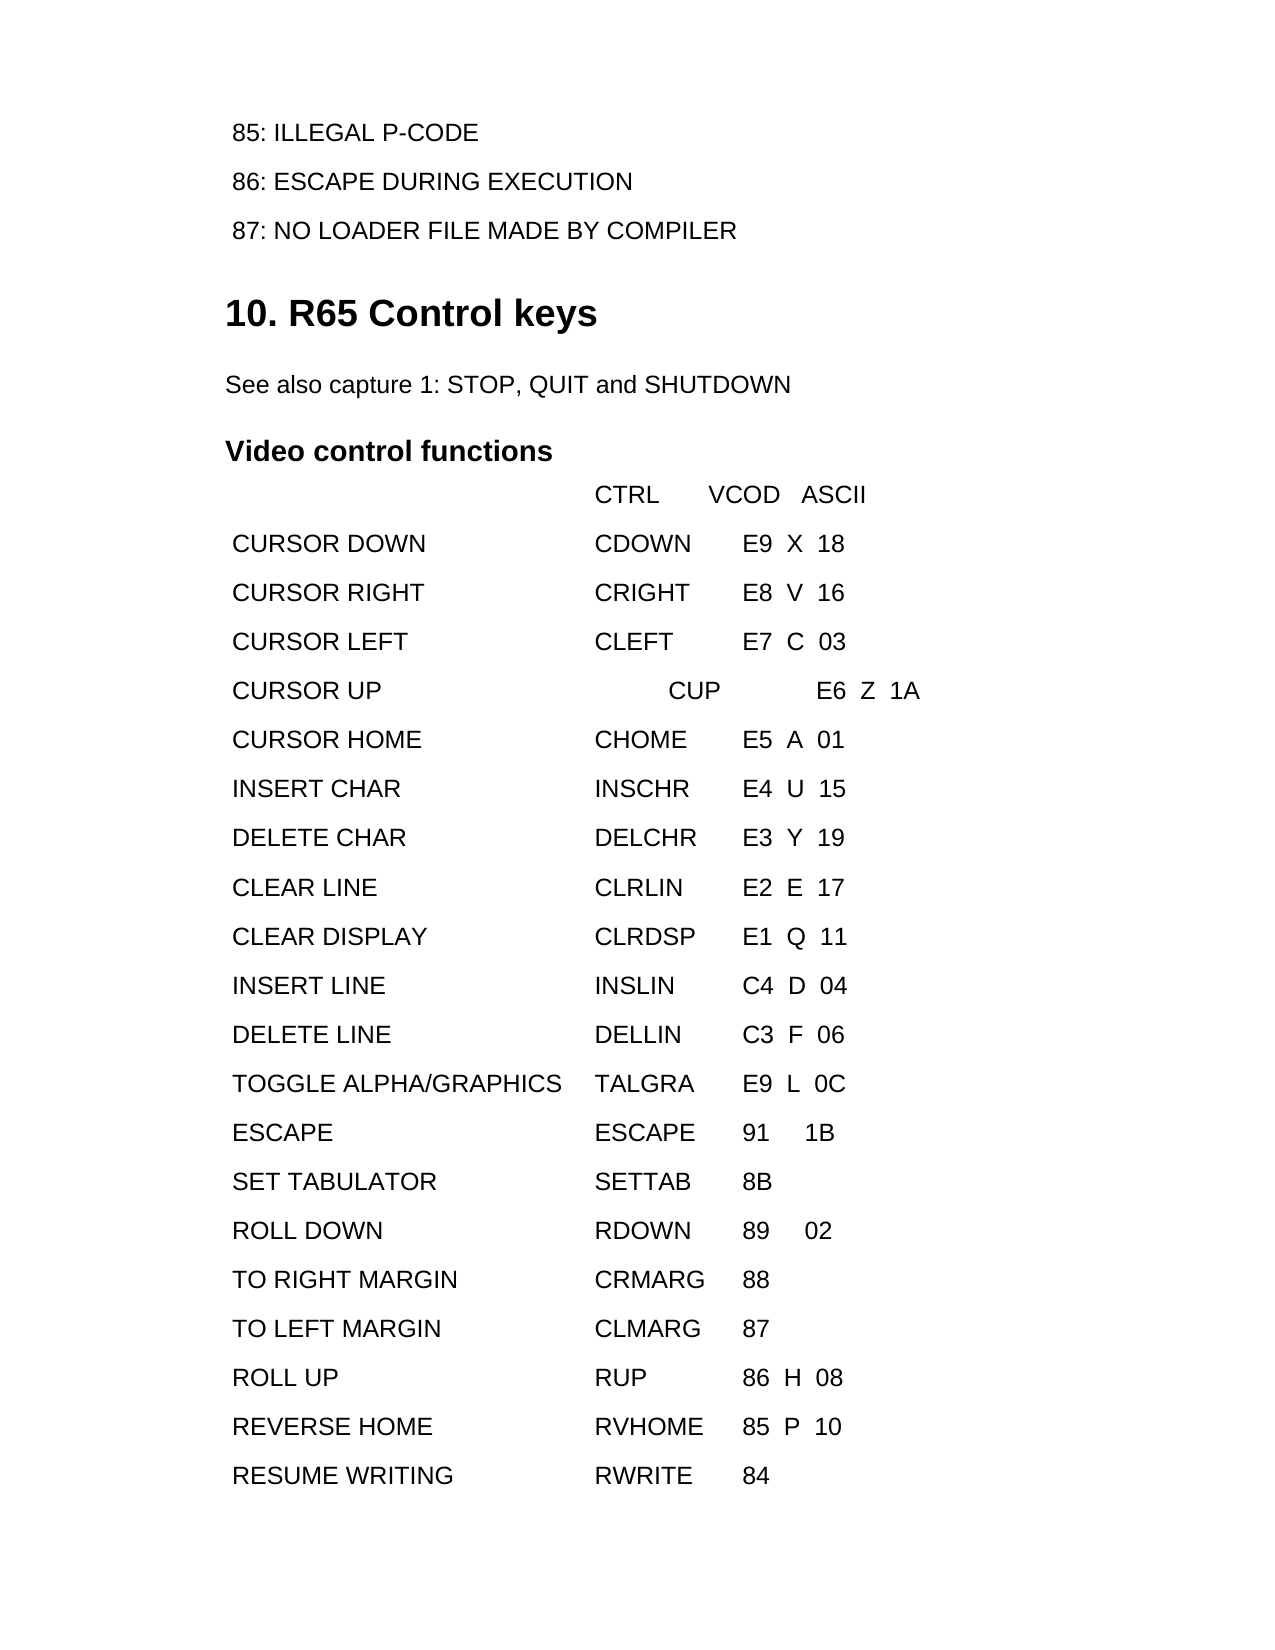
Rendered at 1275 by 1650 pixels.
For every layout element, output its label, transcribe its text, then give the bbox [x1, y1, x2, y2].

text CURSOR LEFT CLEFT E7 C 03 [225, 627, 1157, 656]
text 86: ESCAPE DURING EXECUTION [225, 167, 1157, 196]
text RESUME WRITING RWRITE 84 [225, 1461, 1157, 1490]
text DELETE CHAR DELCHR E3 Y 19 [225, 823, 1157, 852]
text CLEAR LINE CLRLIN E2 E 17 [225, 872, 1157, 901]
text ROLL DOWN RDOWN 89 02 [225, 1216, 1157, 1245]
text TO LEFT MARGIN CLMARG 87 [225, 1314, 1157, 1343]
text ESCAPE ESCAPE 91 1B [225, 1118, 1157, 1147]
text INSERT CHAR INSCHR E4 U 15 [225, 774, 1157, 803]
subtitle Video control functions [225, 434, 1157, 467]
text CLEAR DISPLAY CLRDSP E1 Q 11 [225, 922, 1157, 950]
text REVERSE HOME RVHOME 85 P 10 [225, 1412, 1157, 1441]
text 85: ILLEGAL P-CODE [225, 118, 1157, 147]
text TO RIGHT MARGIN CRMARG 88 [225, 1265, 1157, 1294]
text CURSOR RIGHT CRIGHT E8 V 16 [225, 578, 1157, 607]
text See also capture 1: STOP, QUIT and SHUTDOWN [225, 370, 1157, 399]
subtitle 10. R65 Control keys [225, 290, 1157, 334]
text DELETE LINE DELLIN C3 F 06 [225, 1020, 1157, 1048]
text ROLL UP RUP 86 H 08 [225, 1363, 1157, 1392]
text CTRL VCOD ASCII [225, 480, 1157, 509]
text SET TABULATOR SETTAB 8B [225, 1167, 1157, 1196]
text INSERT LINE INSLIN C4 D 04 [225, 971, 1157, 999]
text TOGGLE ALPHA/GRAPHICS TALGRA E9 L 0C [225, 1069, 1157, 1097]
text 87: NO LOADER FILE MADE BY COMPILER [225, 216, 1157, 245]
text CURSOR UP CUP E6 Z 1A [225, 676, 1157, 705]
text CURSOR HOME CHOME E5 A 01 [225, 725, 1157, 754]
text CURSOR DOWN CDOWN E9 X 18 [225, 529, 1157, 558]
